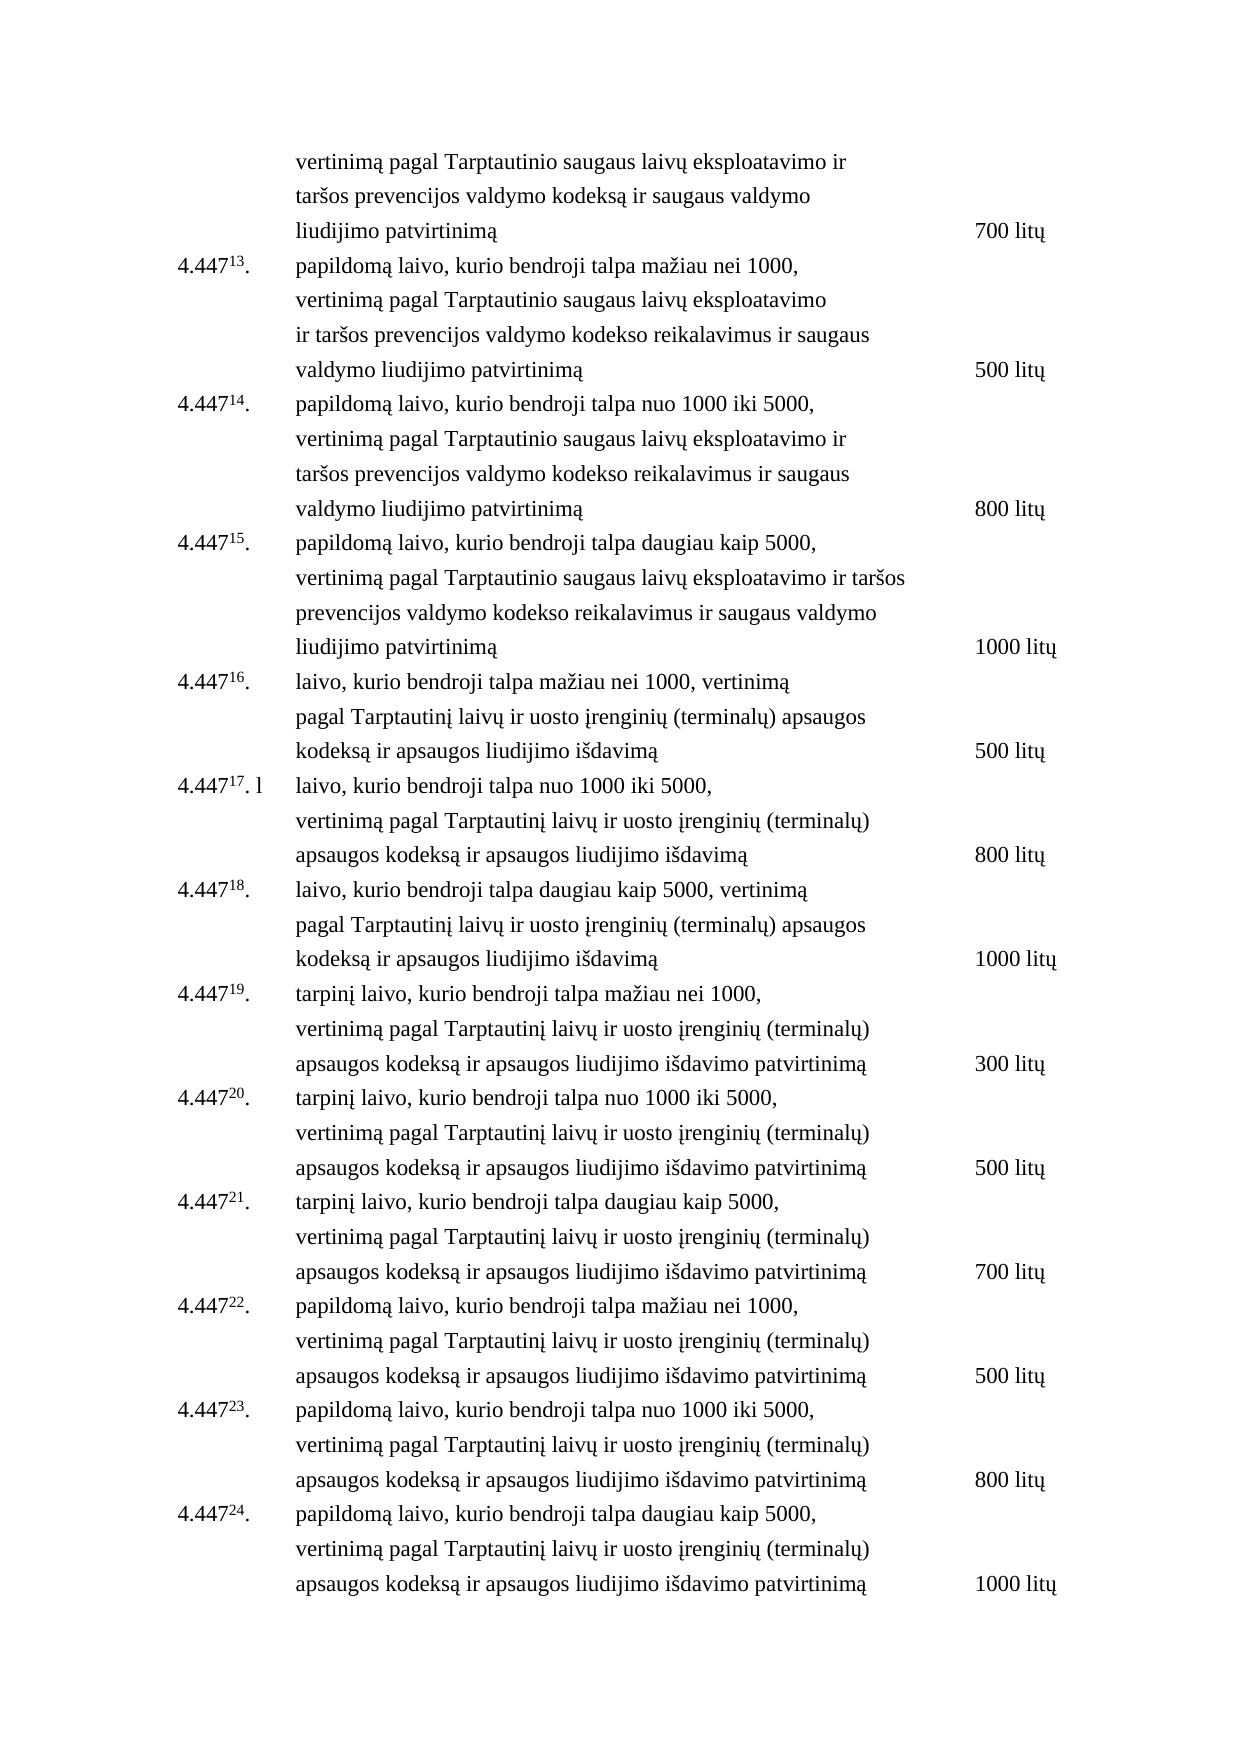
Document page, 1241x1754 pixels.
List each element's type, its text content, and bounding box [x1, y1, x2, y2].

text 4.44715. papildomą laivo, kurio bendroji talpa daugiau kaip 5000, [177, 529, 1122, 556]
text kodeksą ir apsaugos liudijimo išdavimą 500 litų [295, 737, 1122, 764]
text 4.44721. tarpinį laivo, kurio bendroji talpa daugiau kaip 5000, [177, 1188, 1122, 1215]
text vertinimą pagal Tarptautinį laivų ir uosto įrenginių (terminalų) [295, 1327, 1122, 1353]
text apsaugos kodeksą ir apsaugos liudijimo išdavimą 800 litų [295, 841, 1122, 868]
text vertinimą pagal Tarptautinį laivų ir uosto įrenginių (terminalų) [295, 807, 1122, 833]
text apsaugos kodeksą ir apsaugos liudijimo išdavimo patvirtinimą 500 litų [295, 1154, 1122, 1180]
text taršos prevencijos valdymo kodekso reikalavimus ir saugaus [295, 460, 1122, 486]
text vertinimą pagal Tarptautinio saugaus laivų eksploatavimo [295, 286, 1122, 313]
text valdymo liudijimo patvirtinimą 800 litų [295, 494, 1122, 521]
text vertinimą pagal Tarptautinį laivų ir uosto įrenginių (terminalų) [295, 1431, 1122, 1457]
text vertinimą pagal Tarptautinio saugaus laivų eksploatavimo ir [295, 425, 1122, 452]
text 4.44716. laivo, kurio bendroji talpa mažiau nei 1000, vertinimą [177, 668, 1122, 694]
text 4.44719. tarpinį laivo, kurio bendroji talpa mažiau nei 1000, [177, 980, 1122, 1007]
text pagal Tarptautinį laivų ir uosto įrenginių (terminalų) apsaugos [295, 703, 1122, 729]
text vertinimą pagal Tarptautinio saugaus laivų eksploatavimo ir taršos [295, 564, 1122, 590]
text apsaugos kodeksą ir apsaugos liudijimo išdavimo patvirtinimą 700 litų [295, 1258, 1122, 1284]
text vertinimą pagal Tarptautinio saugaus laivų eksploatavimo ir [295, 148, 1122, 174]
text vertinimą pagal Tarptautinį laivų ir uosto įrenginių (terminalų) [295, 1223, 1122, 1249]
text ir taršos prevencijos valdymo kodekso reikalavimus ir saugaus [295, 321, 1122, 347]
text 4.44722. papildomą laivo, kurio bendroji talpa mažiau nei 1000, [177, 1292, 1122, 1319]
text 4.44718. laivo, kurio bendroji talpa daugiau kaip 5000, vertinimą [177, 876, 1122, 902]
text 4.44717. l laivo, kurio bendroji talpa nuo 1000 iki 5000, [177, 772, 1122, 798]
text 4.44723. papildomą laivo, kurio bendroji talpa nuo 1000 iki 5000, [177, 1396, 1122, 1423]
text valdymo liudijimo patvirtinimą 500 litų [295, 356, 1122, 382]
text vertinimą pagal Tarptautinį laivų ir uosto įrenginių (terminalų) [295, 1535, 1122, 1562]
text kodeksą ir apsaugos liudijimo išdavimą 1000 litų [295, 946, 1122, 972]
text vertinimą pagal Tarptautinį laivų ir uosto įrenginių (terminalų) [295, 1119, 1122, 1145]
text pagal Tarptautinį laivų ir uosto įrenginių (terminalų) apsaugos [295, 911, 1122, 937]
text vertinimą pagal Tarptautinį laivų ir uosto įrenginių (terminalų) [295, 1015, 1122, 1041]
text prevencijos valdymo kodekso reikalavimus ir saugaus valdymo [295, 599, 1122, 625]
text 4.44720. tarpinį laivo, kurio bendroji talpa nuo 1000 iki 5000, [177, 1084, 1122, 1111]
text apsaugos kodeksą ir apsaugos liudijimo išdavimo patvirtinimą 800 litų [295, 1466, 1122, 1492]
text apsaugos kodeksą ir apsaugos liudijimo išdavimo patvirtinimą 300 litų [295, 1049, 1122, 1076]
text taršos prevencijos valdymo kodeksą ir saugaus valdymo [295, 182, 1122, 209]
text liudijimo patvirtinimą 1000 litų [295, 633, 1122, 660]
text 4.44724. papildomą laivo, kurio bendroji talpa daugiau kaip 5000, [177, 1501, 1122, 1527]
text 4.44713. papildomą laivo, kurio bendroji talpa mažiau nei 1000, [177, 252, 1122, 278]
text apsaugos kodeksą ir apsaugos liudijimo išdavimo patvirtinimą 1000 litų [295, 1570, 1122, 1596]
text 4.44714. papildomą laivo, kurio bendroji talpa nuo 1000 iki 5000, [177, 391, 1122, 417]
text liudijimo patvirtinimą 700 litų [295, 217, 1122, 243]
text apsaugos kodeksą ir apsaugos liudijimo išdavimo patvirtinimą 500 litų [295, 1362, 1122, 1388]
